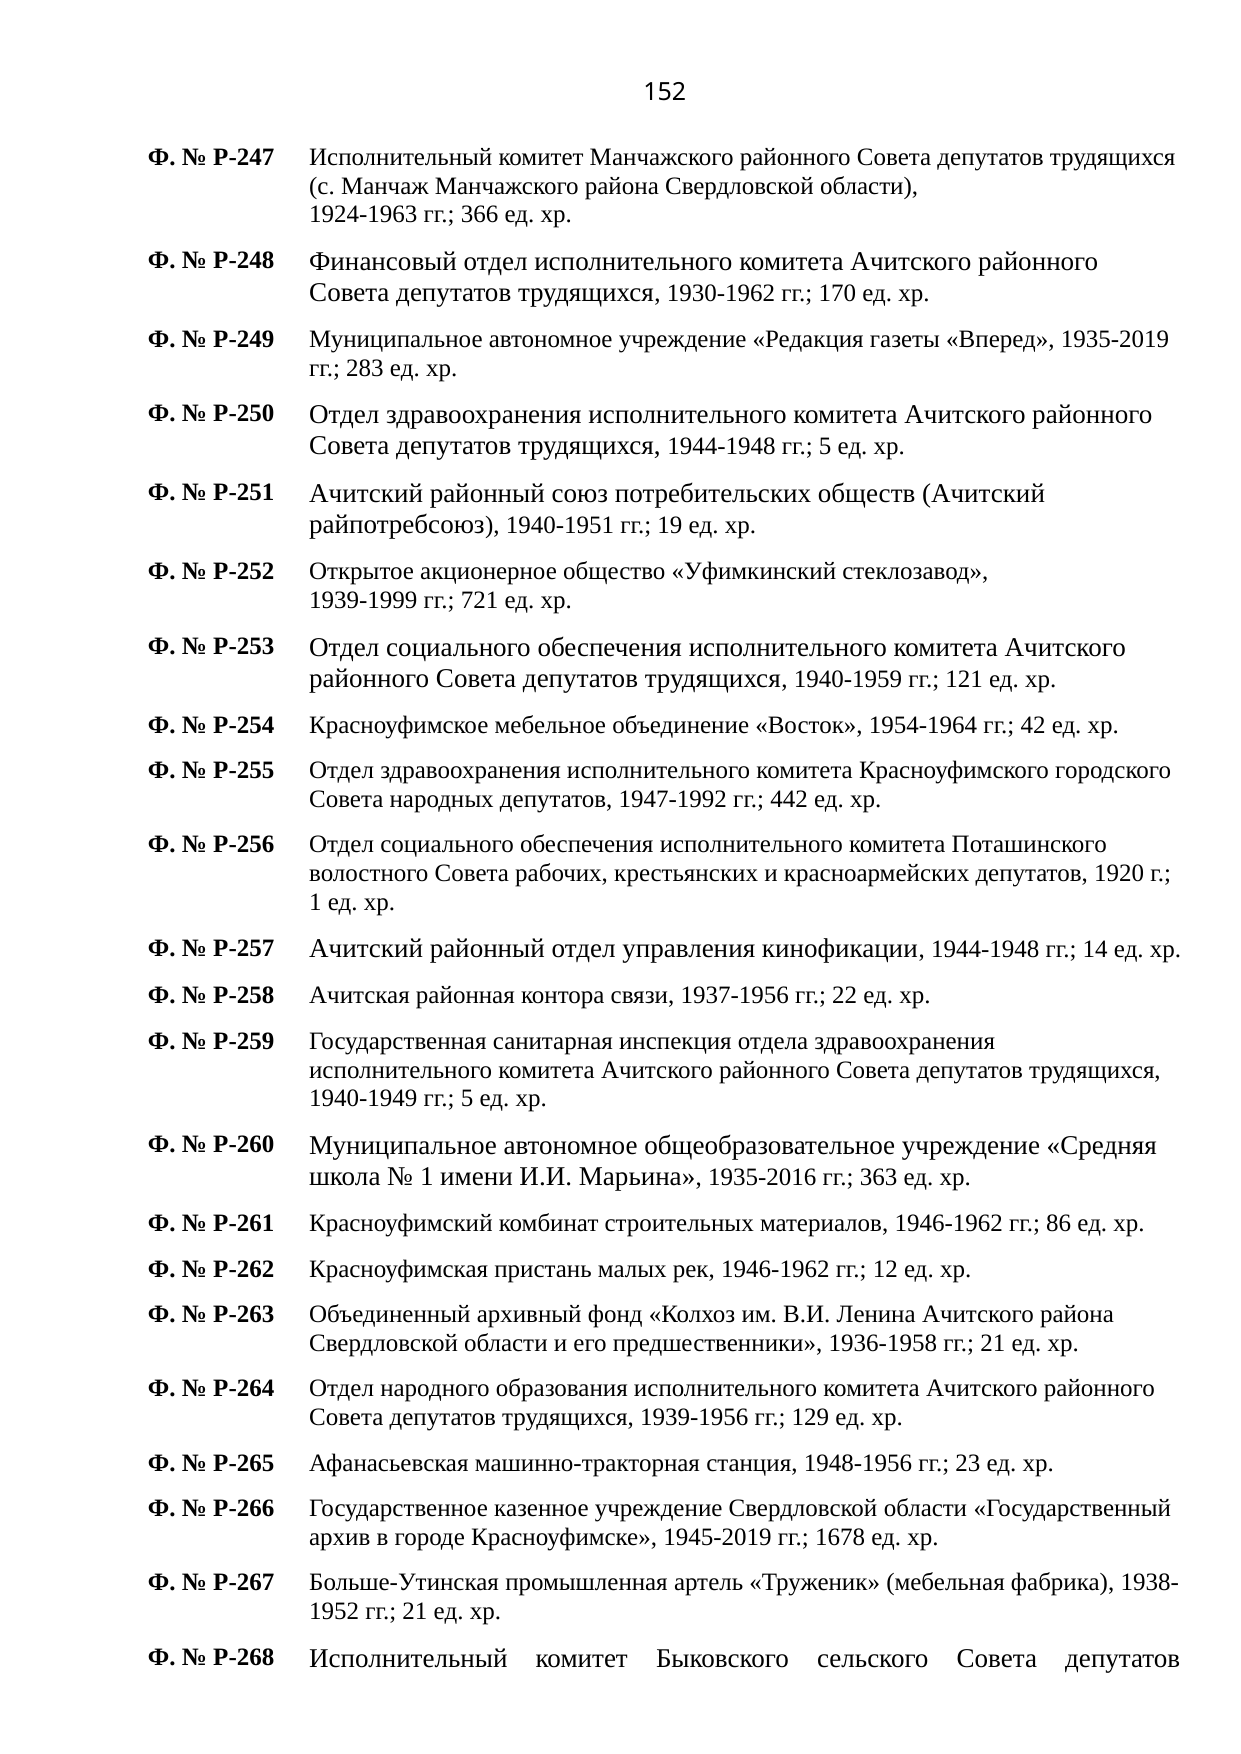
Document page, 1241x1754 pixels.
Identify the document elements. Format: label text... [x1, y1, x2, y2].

table_cell Муниципальное автономное общеобразовательное учреждение «Средняя школа № 1 имени И.И. Марьина», 1935-2016 гг.; 363 ед. хр. [298, 1129, 1192, 1208]
table_cell Ф. № Р-255 [136, 755, 298, 829]
table_cell Ф. № Р-252 [136, 556, 298, 631]
table_cell Объединенный архивный фонд «Колхоз им. В.И. Ленина Ачитского района Свердловской области и его предшественники», 1936-1958 гг.; 21 ед. хр. [298, 1299, 1192, 1373]
table_cell Отдел народного образования исполнительного комитета Ачитского районного Совета депутатов трудящихся, 1939-1956 гг.; 129 ед. хр. [298, 1374, 1192, 1448]
table_cell Ф. № Р-260 [136, 1129, 298, 1208]
table_cell Ф. № Р-247 [136, 142, 298, 245]
table_cell Больше-Утинская промышленная артель «Труженик» (мебельная фабрика), 1938-1952 гг.; 21 ед. хр. [298, 1568, 1192, 1642]
table_cell Ф. № Р-249 [136, 324, 298, 398]
table_cell Ф. № Р-253 [136, 631, 298, 710]
table_cell Отдел социального обеспечения исполнительного комитета Ачитского районного Совета депутатов трудящихся, 1940-1959 гг.; 121 ед. хр. [298, 631, 1192, 710]
table_cell Ф. № Р-259 [136, 1026, 298, 1129]
table_cell Ф. № Р-264 [136, 1374, 298, 1448]
table_cell Государственная санитарная инспекция отдела здравоохранения исполнительного комитета Ачитского районного Совета депутатов трудящихся, 1940-1949 гг.; 5 ед. хр. [298, 1026, 1192, 1129]
table_cell Красноуфимское мебельное объединение «Восток», 1954-1964 гг.; 42 ед. хр. [298, 710, 1192, 755]
table_cell Ф. № Р-263 [136, 1299, 298, 1373]
table_cell Ф. № Р-268 [136, 1642, 298, 1673]
table_cell Ф. № Р-262 [136, 1254, 298, 1299]
table_cell Отдел здравоохранения исполнительного комитета Ачитского районного Совета депутатов трудящихся, 1944-1948 гг.; 5 ед. хр. [298, 398, 1192, 477]
table_cell Ф. № Р-266 [136, 1493, 298, 1567]
table_cell Муниципальное автономное учреждение «Редакция газеты «Вперед», 1935-2019 гг.; 283 ед. хр. [298, 324, 1192, 398]
table_cell Ачитский районный отдел управления кинофикации, 1944-1948 гг.; 14 ед. хр. [298, 933, 1192, 981]
table_cell Ачитский районный союз потребительских обществ (Ачитский райпотребсоюз), 1940-1951 гг.; 19 ед. хр. [298, 478, 1192, 556]
table_cell Отдел социального обеспечения исполнительного комитета Поташинского волостного Совета рабочих, крестьянских и красноармейских депутатов, 1920 г.; 1 ед. хр. [298, 830, 1192, 933]
table_cell Ф. № Р-267 [136, 1568, 298, 1642]
table_cell Ф. № Р-251 [136, 478, 298, 556]
table_cell Ф. № Р-261 [136, 1208, 298, 1254]
table_cell Государственное казенное учреждение Свердловской области «Государственный архив в городе Красноуфимске», 1945-2019 гг.; 1678 ед. хр. [298, 1493, 1192, 1567]
table_cell Ф. № Р-250 [136, 398, 298, 477]
table_cell Ф. № Р-258 [136, 981, 298, 1026]
table_cell Красноуфимская пристань малых рек, 1946-1962 гг.; 12 ед. хр. [298, 1254, 1192, 1299]
table_cell Афанасьевская машинно-тракторная станция, 1948-1956 гг.; 23 ед. хр. [298, 1448, 1192, 1493]
table_cell Ф. № Р-248 [136, 245, 298, 324]
table_cell Отдел здравоохранения исполнительного комитета Красноуфимского городского Совета народных депутатов, 1947-1992 гг.; 442 ед. хр. [298, 755, 1192, 829]
table_cell Открытое акционерное общество «Уфимкинский стеклозавод», 1939-1999 гг.; 721 ед. хр. [298, 556, 1192, 631]
table_cell Исполнительный комитет Манчажского районного Совета депутатов трудящихся (с. Манчаж Манчажского района Свердловской области), 1924-1963 гг.; 366 ед. хр. [298, 142, 1192, 245]
table_cell Исполнительный комитет Быковского сельского Совета депутатов [298, 1642, 1192, 1673]
table_cell Ф. № Р-265 [136, 1448, 298, 1493]
table_cell Финансовый отдел исполнительного комитета Ачитского районного Совета депутатов трудящихся, 1930-1962 гг.; 170 ед. хр. [298, 245, 1192, 324]
table_cell Ф. № Р-256 [136, 830, 298, 933]
table_cell Ф. № Р-254 [136, 710, 298, 755]
table_cell Красноуфимский комбинат строительных материалов, 1946-1962 гг.; 86 ед. хр. [298, 1208, 1192, 1254]
table_cell Ачитская районная контора связи, 1937-1956 гг.; 22 ед. хр. [298, 981, 1192, 1026]
table_cell Ф. № Р-257 [136, 933, 298, 981]
